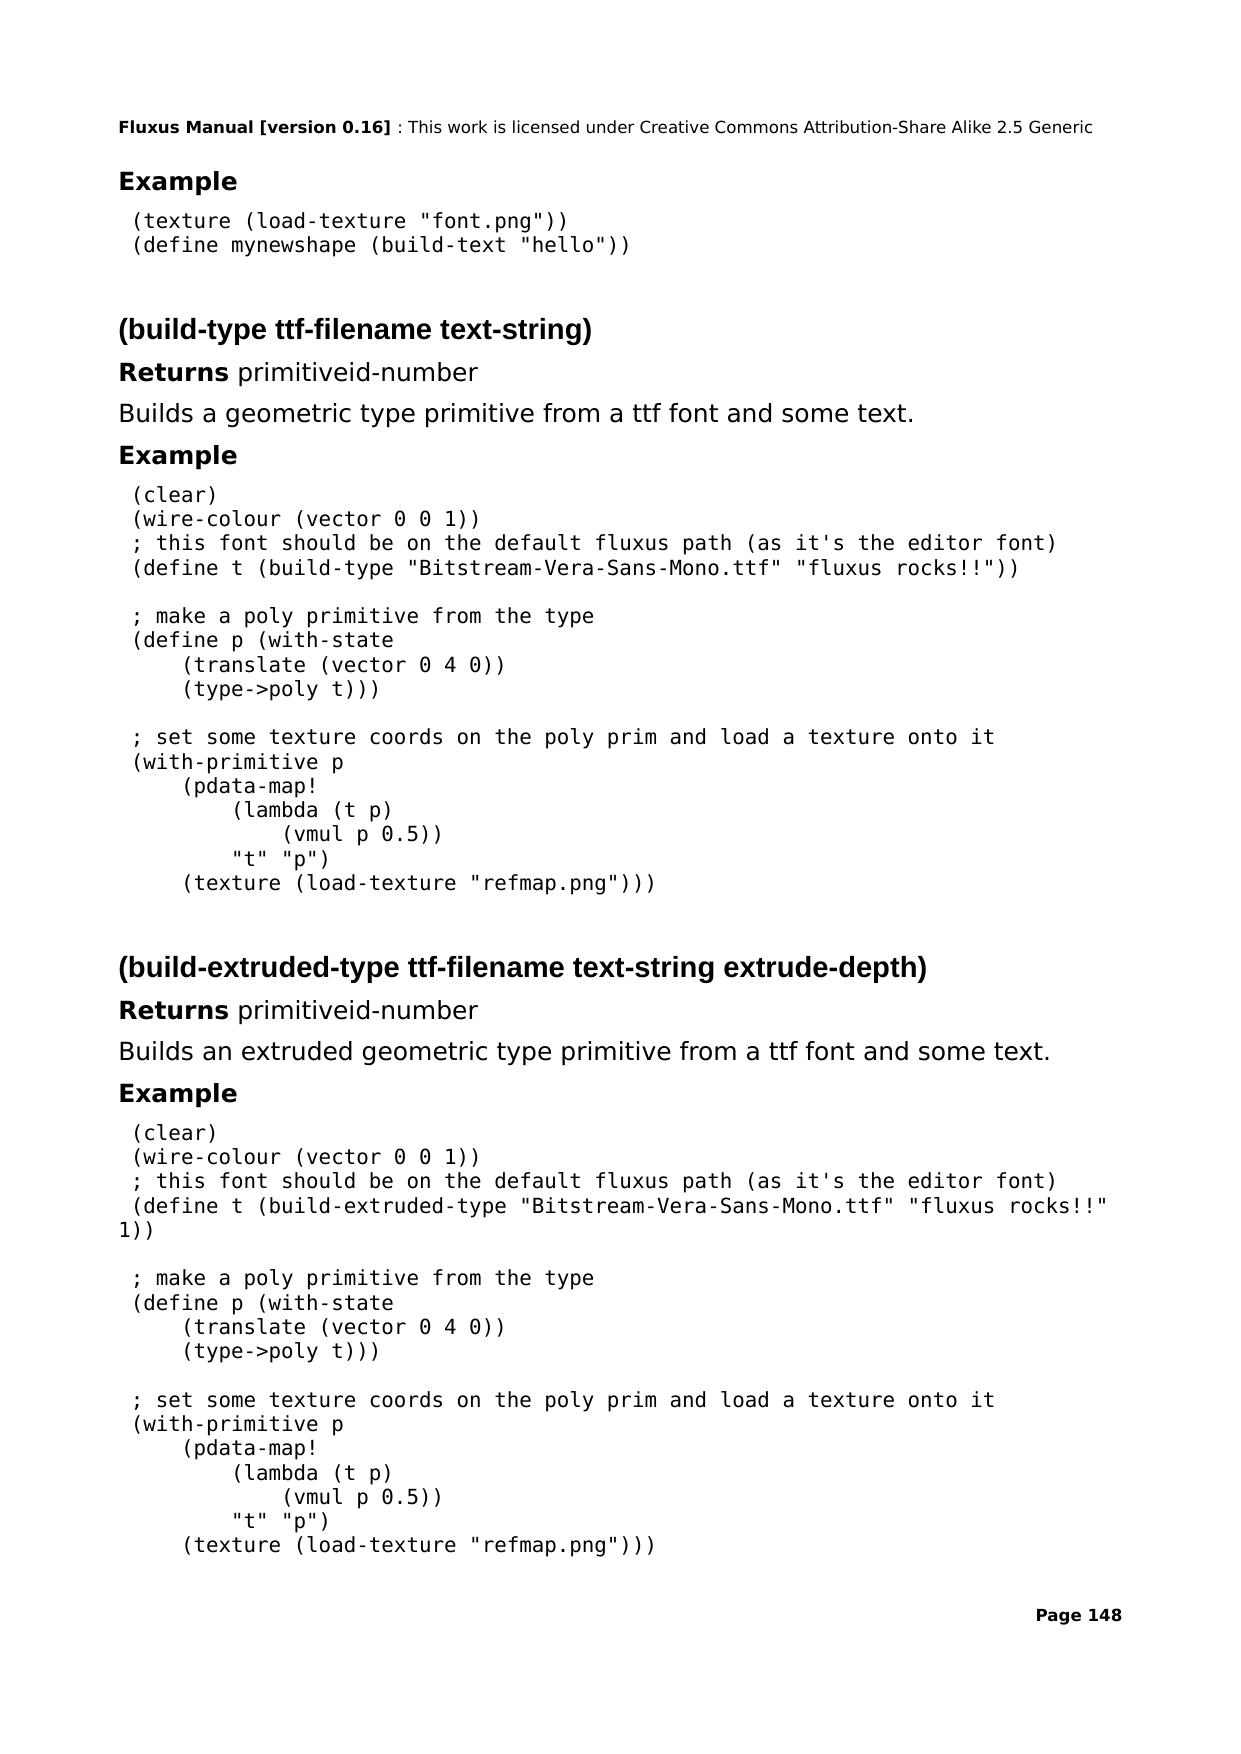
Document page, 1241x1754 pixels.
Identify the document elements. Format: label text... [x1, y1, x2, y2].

text (with-primitive p [118, 1412, 1122, 1436]
text Builds an extruded geometric type primitive from a ttf font and some text. [118, 1037, 1122, 1067]
text (define t (build-extruded-type "Bitstream-Vera-Sans-Mono.ttf" "fluxus rocks!!" 1)) [118, 1194, 1122, 1242]
text (lambda (t p) [118, 1461, 1122, 1485]
text ; make a poly primitive from the type [118, 1266, 1122, 1291]
text (type->poly t))) [118, 677, 1122, 701]
text (with-primitive p [118, 750, 1122, 774]
text (texture (load-texture "refmap.png"))) [118, 1533, 1122, 1558]
text (define p (with-state [118, 1291, 1122, 1315]
text (pdata-map! [118, 774, 1122, 798]
text (translate (vector 0 4 0)) [118, 653, 1122, 677]
text ; this font should be on the default fluxus path (as it's the editor font) [118, 1169, 1122, 1194]
text (define mynewshape (build-text "hello")) [118, 233, 1122, 257]
text Example [118, 167, 1122, 196]
text ; this font should be on the default fluxus path (as it's the editor font) [118, 531, 1122, 556]
text ; set some texture coords on the poly prim and load a texture onto it [118, 725, 1122, 750]
subtitle (build-extruded-type ttf-filename text-string extrude-depth) [118, 950, 1122, 983]
text (type->poly t))) [118, 1339, 1122, 1363]
text (wire-colour (vector 0 0 1)) [118, 1145, 1122, 1169]
text Returns primitiveid-number [118, 996, 1122, 1025]
text (define t (build-type "Bitstream-Vera-Sans-Mono.ttf" "fluxus rocks!!")) [118, 556, 1122, 580]
text Builds a geometric type primitive from a ttf font and some text. [118, 399, 1122, 428]
text Returns primitiveid-number [118, 358, 1122, 387]
text (clear) [118, 1121, 1122, 1145]
text "t" "p") [118, 1509, 1122, 1533]
text (vmul p 0.5)) [118, 822, 1122, 847]
text (define p (with-state [118, 628, 1122, 653]
text (pdata-map! [118, 1436, 1122, 1461]
text ; make a poly primitive from the type [118, 604, 1122, 628]
text (translate (vector 0 4 0)) [118, 1315, 1122, 1339]
text (vmul p 0.5)) [118, 1485, 1122, 1509]
text (lambda (t p) [118, 798, 1122, 822]
text (texture (load-texture "refmap.png"))) [118, 871, 1122, 895]
text (wire-colour (vector 0 0 1)) [118, 507, 1122, 531]
text ; set some texture coords on the poly prim and load a texture onto it [118, 1388, 1122, 1412]
text Example [118, 1079, 1122, 1108]
text (texture (load-texture "font.png")) [118, 209, 1122, 233]
text (clear) [118, 483, 1122, 507]
subtitle (build-type ttf-filename text-string) [118, 312, 1122, 345]
text "t" "p") [118, 847, 1122, 871]
text Example [118, 441, 1122, 470]
